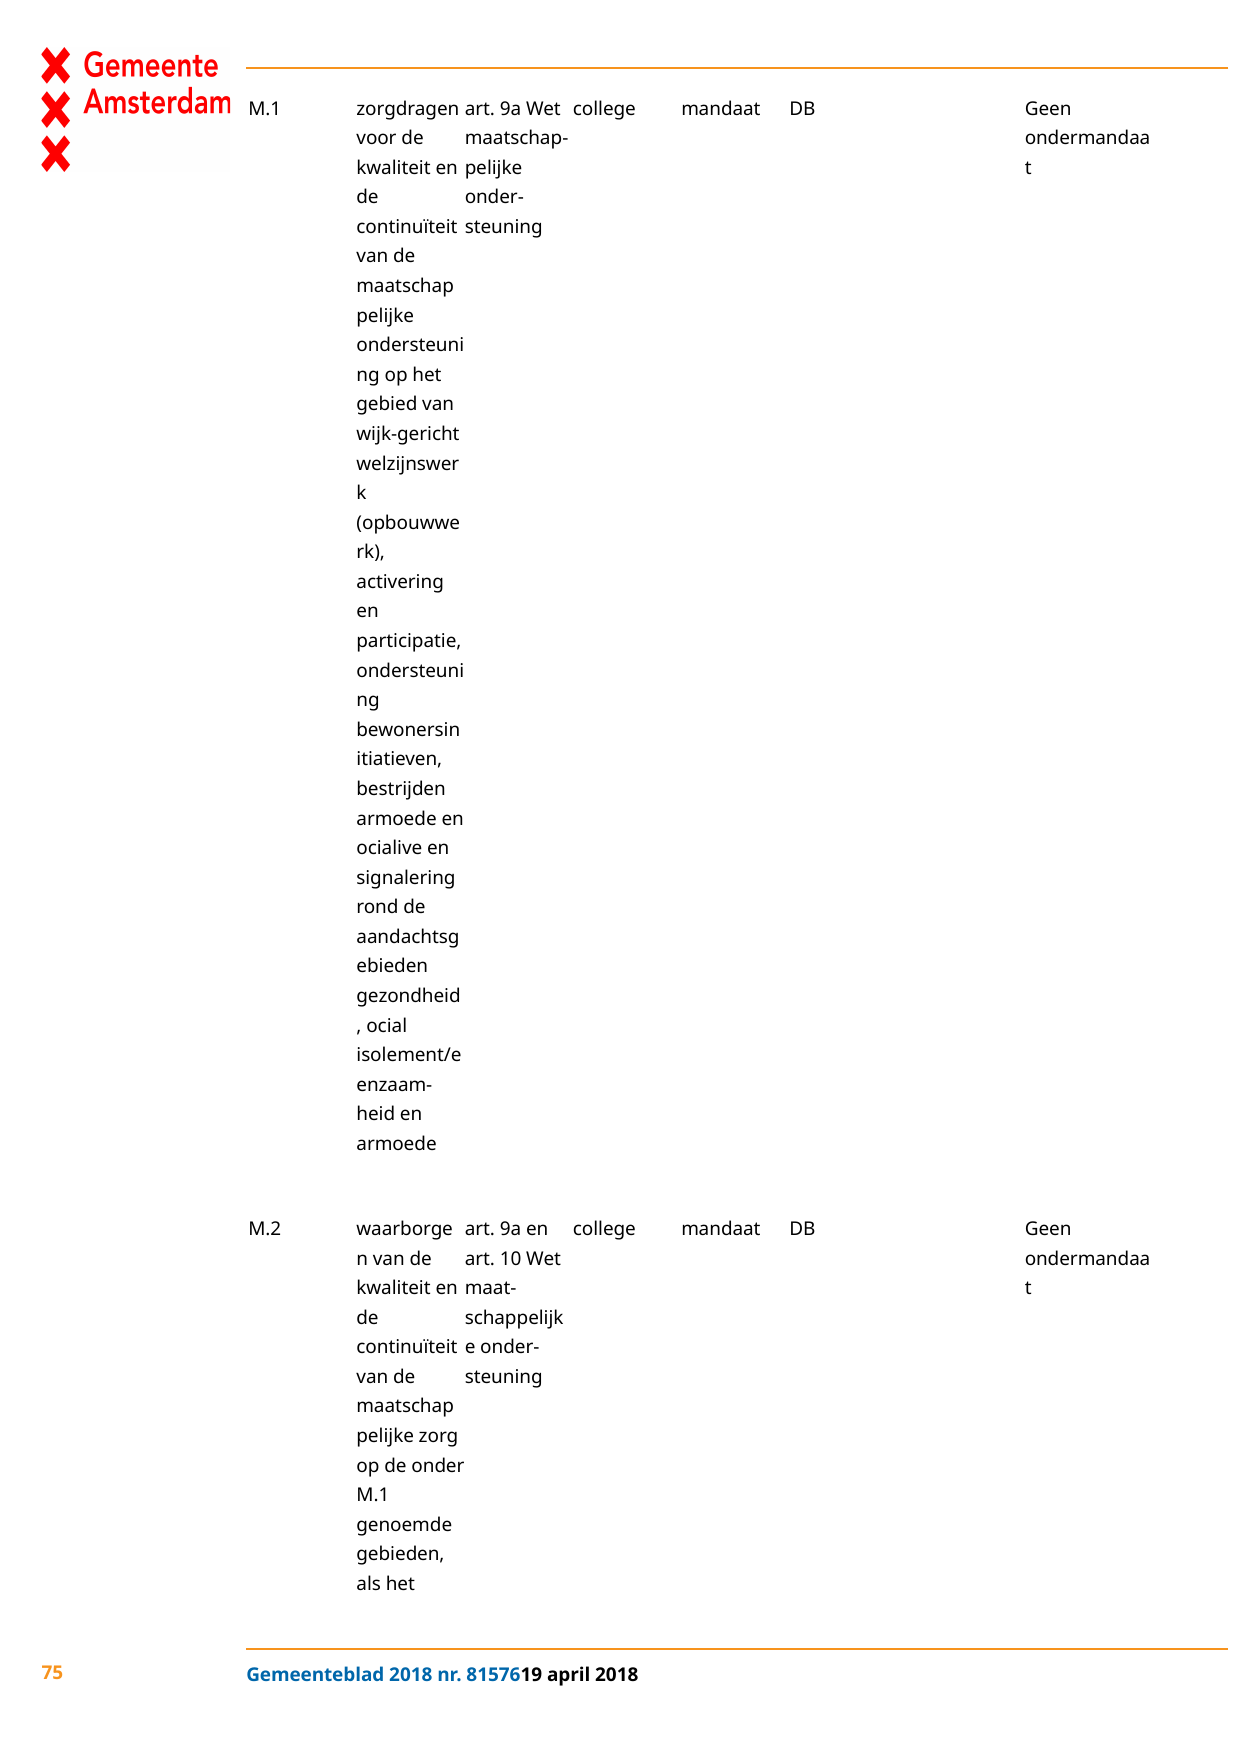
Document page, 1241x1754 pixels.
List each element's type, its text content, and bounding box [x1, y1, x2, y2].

table_cell M.2 [248, 1186, 356, 1596]
table_header Geen ondermandaat [1025, 95, 1152, 1186]
table_cell art. 9a en art. 10 Wet maat-schappelijke onder-steuning [465, 1186, 573, 1596]
table_header mandaat [681, 95, 789, 1186]
table_cell Geen ondermandaat [1025, 1186, 1152, 1596]
picture [41, 47, 231, 172]
table_header [898, 95, 1024, 1186]
table_cell waarborgen van de kwaliteit en de continuïteit van de maatschappelijke zorg op de onder M.1 genoemde gebieden, als het [356, 1186, 464, 1596]
table_cell [898, 1186, 1024, 1596]
table_header M.1 [248, 95, 356, 1186]
table_header art. 9a Wet maatschap-pelijke onder-steuning [465, 95, 573, 1186]
table_cell mandaat [681, 1186, 789, 1596]
table_header DB [789, 95, 897, 1186]
table_header college [573, 95, 681, 1186]
table_header zorgdragen voor de kwaliteit en de continuïteit van de maatschappelijke ondersteuning op het gebied van wijk-gericht welzijnswerk (opbouwwerk), activering en participatie, ondersteuning bewonersinitiatieven, bestrijden armoede en ocialive en signalering rond de aandachtsgebieden gezondheid, ocial isolement/eenzaam-heid en armoede [356, 95, 464, 1186]
table_cell college [573, 1186, 681, 1596]
table_cell DB [789, 1186, 897, 1596]
